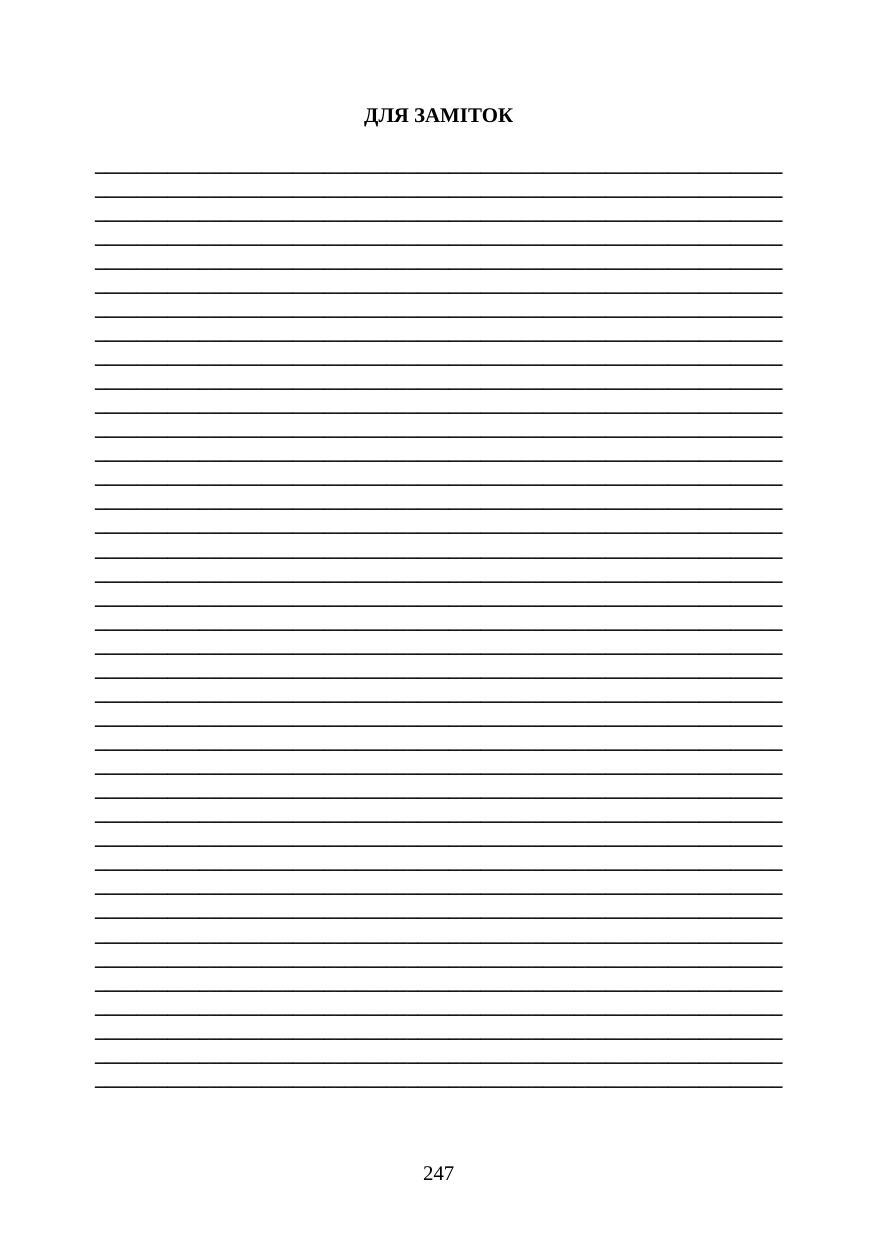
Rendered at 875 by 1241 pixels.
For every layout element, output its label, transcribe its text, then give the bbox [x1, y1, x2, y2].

text __________________________________________________________________________________________________________________________________________________________________________________________________________________________________________________________________________________________________________________________________________ [94, 536, 782, 657]
text __________________________________________________________________________________________________________________________________________________________________________________________________________________________________________________________________________________________________________________________________________ [94, 657, 782, 777]
text ______________________________________________________________________________________________________________________________________________________________________________________________________ [94, 1018, 782, 1090]
text ДЛЯ ЗАМІТОК [94, 103, 782, 127]
text __________________________________________________________________________________________________________________________________________________________________________________________________________________________________________________________________________________________________________________________________________ [94, 897, 782, 1018]
text ______________________________________________________________________________________________________________________________________________________________________________________________________________________________________________________________________________________________________________________________________________________________________________________________________________________________________________________________________________________________________________________________________________________________________________________________________________________________________________________________________________________________________________________________________________________ [94, 151, 782, 416]
text __________________________________________________________________________________________________________________________________________________________________________________________________________________________________________________________________________________________________________________________________________ [94, 777, 782, 897]
text __________________________________________________________________________________________________________________________________________________________________________________________________________________________________________________________________________________________________________________________________________ [94, 416, 782, 536]
